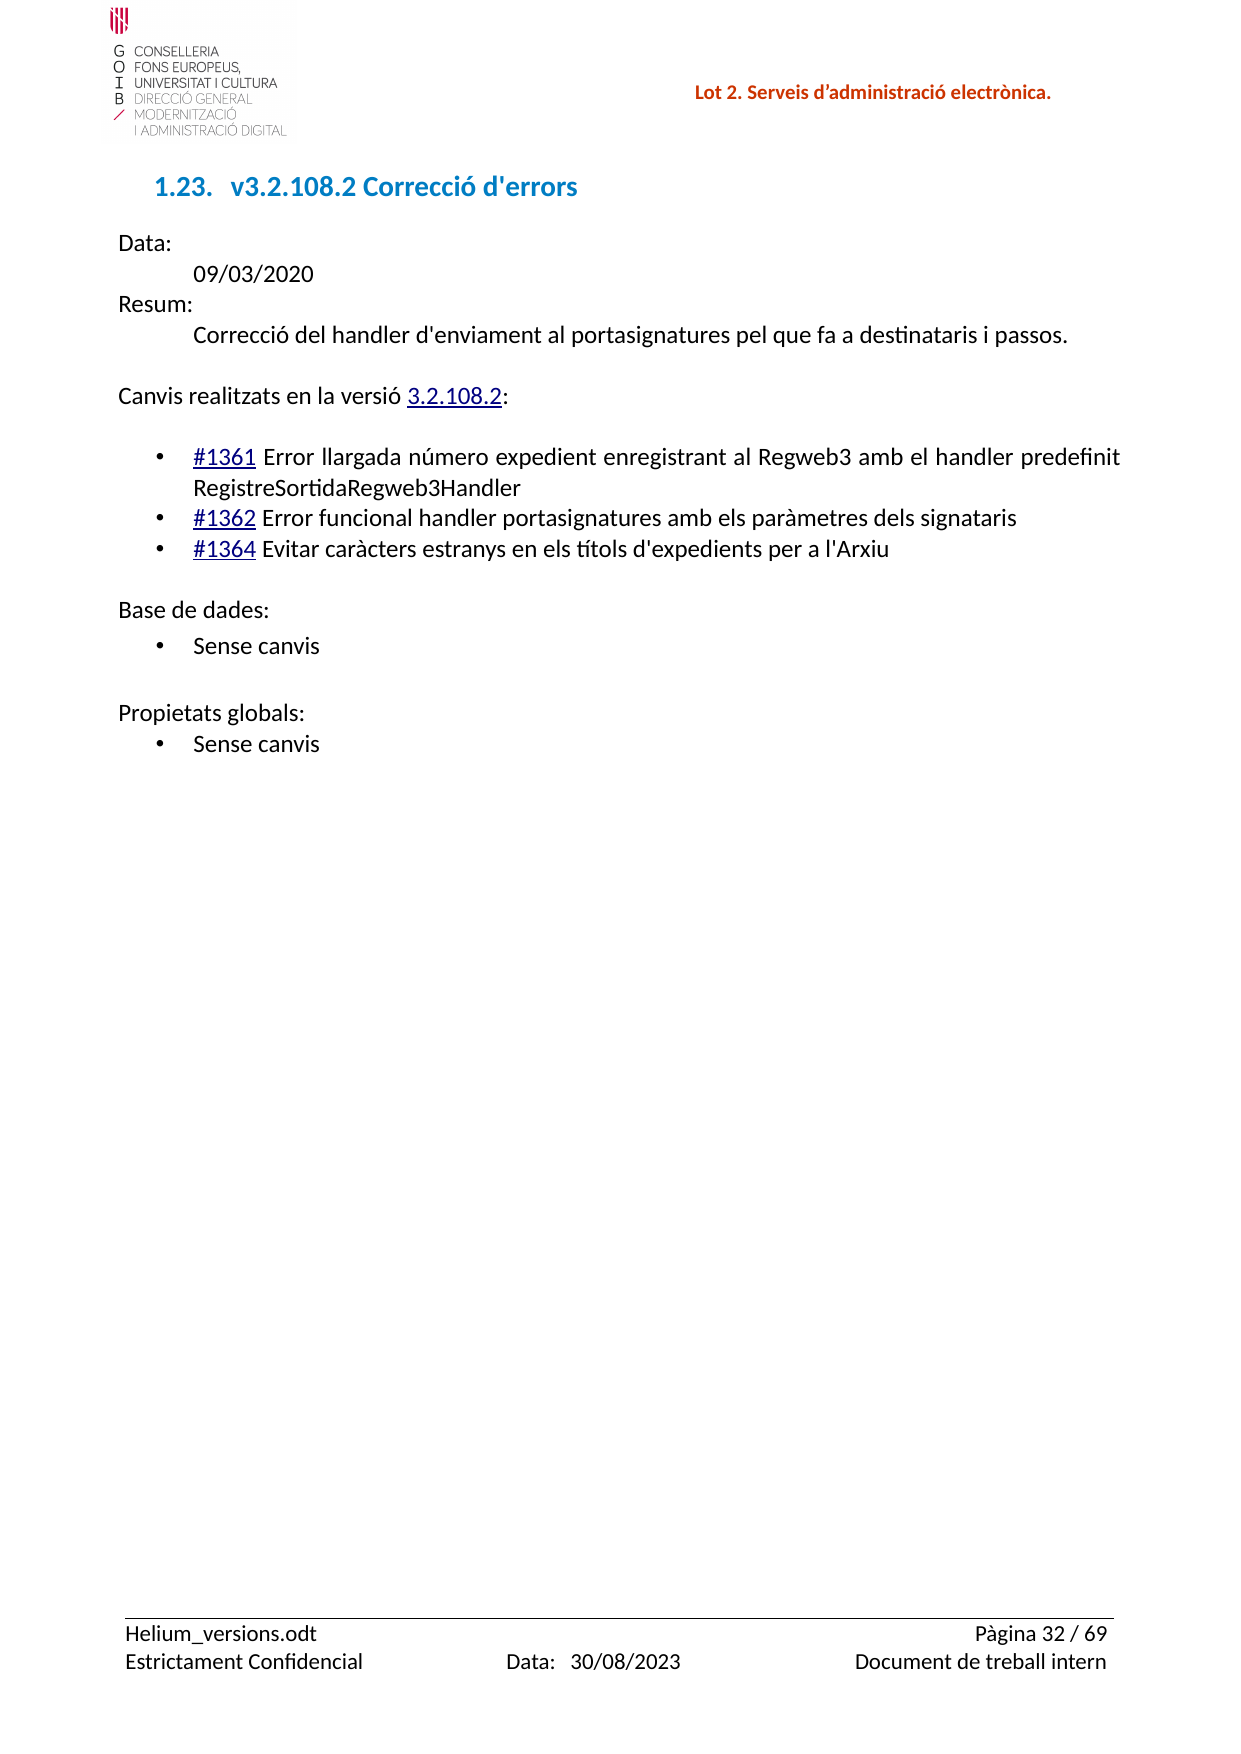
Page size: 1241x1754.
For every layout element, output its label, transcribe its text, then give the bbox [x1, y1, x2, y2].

text Correcció del handler d'enviament al portasignatures pel que fa a destinataris i passos. [118, 319, 1122, 350]
list Sense canvis [156, 728, 1122, 758]
list #1364 Evitar caràcters estranys en els títols d'expedients per a l'Arxiu [156, 533, 1122, 563]
text Canvis realitzats en la versió 3.2.108.2: [118, 380, 1122, 411]
text Resum: [118, 289, 1122, 319]
text Base de dades: [118, 594, 1122, 624]
text 09/03/2020 [118, 258, 1122, 289]
subtitle v3.2.108.2 Correcció d'errors [153, 168, 1122, 204]
list Sense canvis [156, 630, 1122, 661]
list #1362 Error funcional handler portasignatures amb els paràmetres dels signataris [156, 502, 1122, 533]
list #1361 Error llargada número expedient enregistrant al Regweb3 amb el handler predefinit RegistreSortidaRegweb3Handler [156, 441, 1122, 502]
picture [100, 0, 297, 144]
text Propietats globals: [118, 697, 1122, 728]
text Data: [118, 228, 1122, 258]
